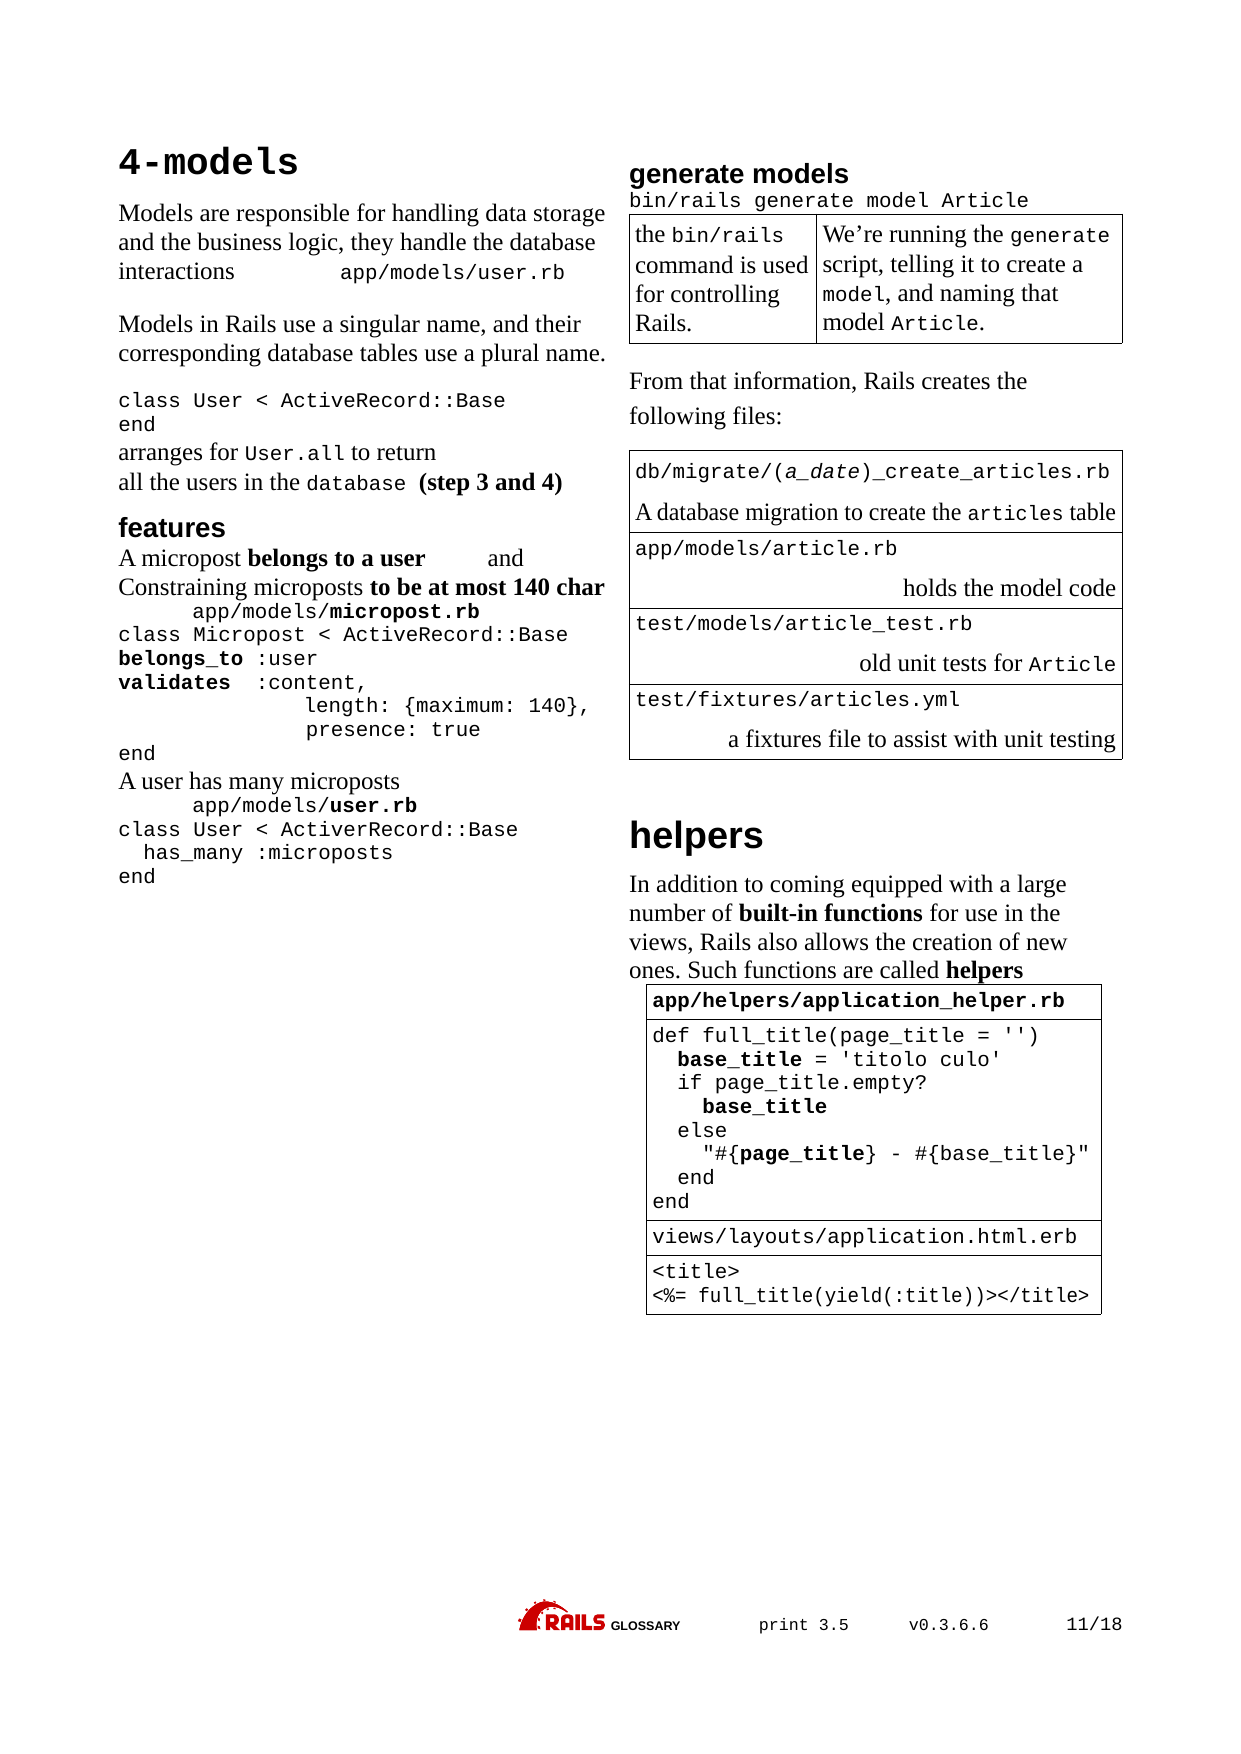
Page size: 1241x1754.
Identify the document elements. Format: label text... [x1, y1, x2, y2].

text A micropost belongs to a user and [118, 543, 611, 572]
table_cell A database migration to create the articles table [630, 491, 1122, 532]
text bin/rails generate model Article [629, 190, 1122, 213]
table_cell app/models/article.rb [630, 533, 1122, 567]
subtitle generate models [629, 158, 1122, 190]
table_cell holds the model code [630, 567, 1122, 607]
text class Micropost < ActiveRecord::Base [118, 624, 611, 648]
text has_many :microposts [118, 842, 611, 866]
table_cell old unit tests for Article [630, 643, 1122, 684]
table_cell a fixtures file to assist with unit testing [630, 719, 1122, 759]
text all the users in the database (step 3 and 4) [118, 467, 611, 497]
text end [118, 414, 611, 437]
text app/models/micropost.rb [118, 601, 611, 624]
text From that information, Rails creates the following files: [629, 366, 1122, 429]
subtitle helpers [629, 813, 1122, 857]
table_cell <title> <%= full_title(yield(:title))></title> [647, 1256, 1101, 1314]
text end [118, 866, 611, 890]
text app/models/user.rb [118, 795, 611, 819]
text presence: true [118, 719, 611, 743]
table_cell test/fixtures/articles.yml [630, 685, 1122, 719]
table_header We’re running the generate script, telling it to create a model, and naming that model Article. [817, 215, 1122, 342]
subtitle 4-models [118, 143, 611, 186]
text belongs_to :user [118, 648, 611, 672]
text Models in Rails use a singular name, and their corresponding database tables use a plural name. [118, 309, 611, 367]
text A user has many microposts [118, 766, 611, 795]
text arranges for User.all to return [118, 437, 611, 467]
text end [118, 743, 611, 766]
table_header db/migrate/(a_date)_create_articles.rb [630, 451, 1122, 491]
text class User < ActiverRecord::Base [118, 819, 611, 842]
text length: {maximum: 140}, [118, 695, 611, 719]
table_cell def full_title(page_title = '') base_title = 'titolo culo' if page_title.empty? base_title else "#{page_title} - #{base_title}" end end [647, 1020, 1101, 1220]
table_header app/helpers/application_helper.rb [647, 985, 1101, 1019]
text In addition to coming equipped with a large number of built-in functions for use in the views, Rails also allows the creation of new ones. Such functions are called helpers [629, 869, 1122, 984]
text validates :content, [118, 672, 611, 695]
table_cell views/layouts/application.html.erb [647, 1221, 1101, 1255]
table_cell test/models/article_test.rb [630, 609, 1122, 643]
subtitle features [118, 511, 611, 543]
text Models are responsible for handling data storage and the business logic, they handle the database interactions app/models/user.rb [118, 198, 611, 285]
table_header the bin/rails command is used for controlling Rails. [630, 215, 816, 342]
text class User < ActiveRecord::Base [118, 390, 611, 414]
text Constraining microposts to be at most 140 char [118, 572, 611, 601]
